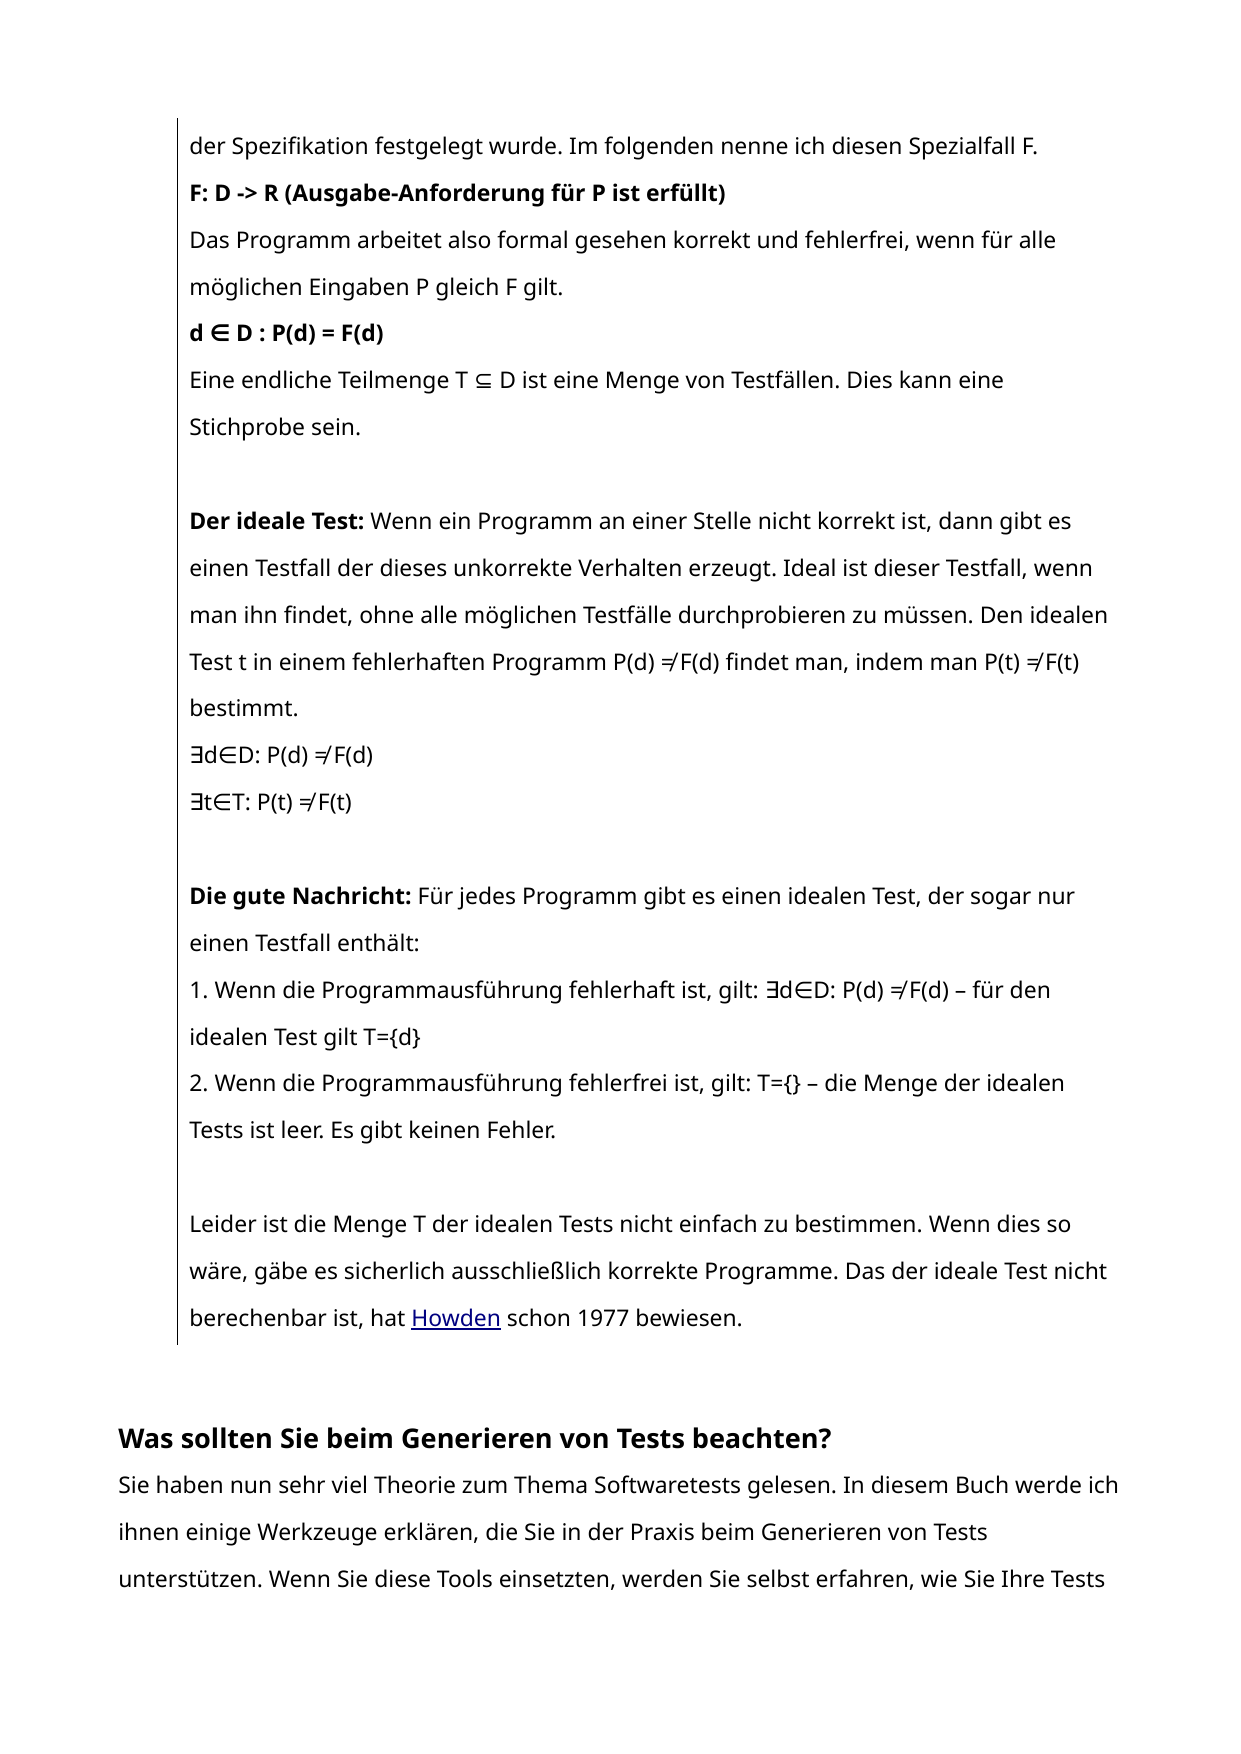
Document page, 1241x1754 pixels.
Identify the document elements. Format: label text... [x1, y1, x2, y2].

subtitle Was sollten Sie beim Generieren von Tests beachten? [118, 1419, 1122, 1456]
text Sie haben nun sehr viel Theorie zum Thema Softwaretests gelesen. In diesem Buch werde ich ihnen einige Werkzeuge erklären, die Sie in der Praxis beim Generieren von Tests unterstützen. Wenn Sie diese Tools einsetzten, werden Sie selbst erfahren, wie Sie Ihre Tests [118, 1469, 1122, 1594]
text der Spezifikation festgelegt wurde. Im folgenden nenne ich diesen Spezialfall F. F: D -> R (Ausgabe-Anforderung für P ist erfüllt) Das Programm arbeitet also formal gesehen korrekt und fehlerfrei, wenn für alle möglichen Eingaben P gleich F gilt. d ∈ D : P(d) = F(d) Eine endliche Teilmenge T ⊆ D ist eine Menge von Testfällen. Dies kann eine Stichprobe sein. Der ideale Test: Wenn ein Programm an einer Stelle nicht korrekt ist, dann gibt es einen Testfall der dieses unkorrekte Verhalten erzeugt. Ideal ist dieser Testfall, wenn man ihn findet, ohne alle möglichen Testfälle durchprobieren zu müssen. Den idealen Test t in einem fehlerhaften Programm P(d) ≠ F(d) findet man, indem man P(t) ≠ F(t) bestimmt. ∃d∈D: P(d) ≠ F(d) ∃t∈T: P(t) ≠ F(t) Die gute Nachricht: Für jedes Programm gibt es einen idealen Test, der sogar nur einen Testfall enthält: 1. Wenn die Programmausführung fehlerhaft ist, gilt: ∃d∈D: P(d) ≠ F(d) – für den idealen Test gilt T={d} 2. Wenn die Programmausführung fehlerfrei ist, gilt: T={} – die Menge der idealen Tests ist leer. Es gibt keinen Fehler. Leider ist die Menge T der idealen Tests nicht einfach zu bestimmen. Wenn dies so wäre, gäbe es sicherlich ausschließlich korrekte Programme. Das der ideale Test nicht berechenbar ist, hat Howden schon 1977 bewiesen. [178, 118, 1122, 1345]
